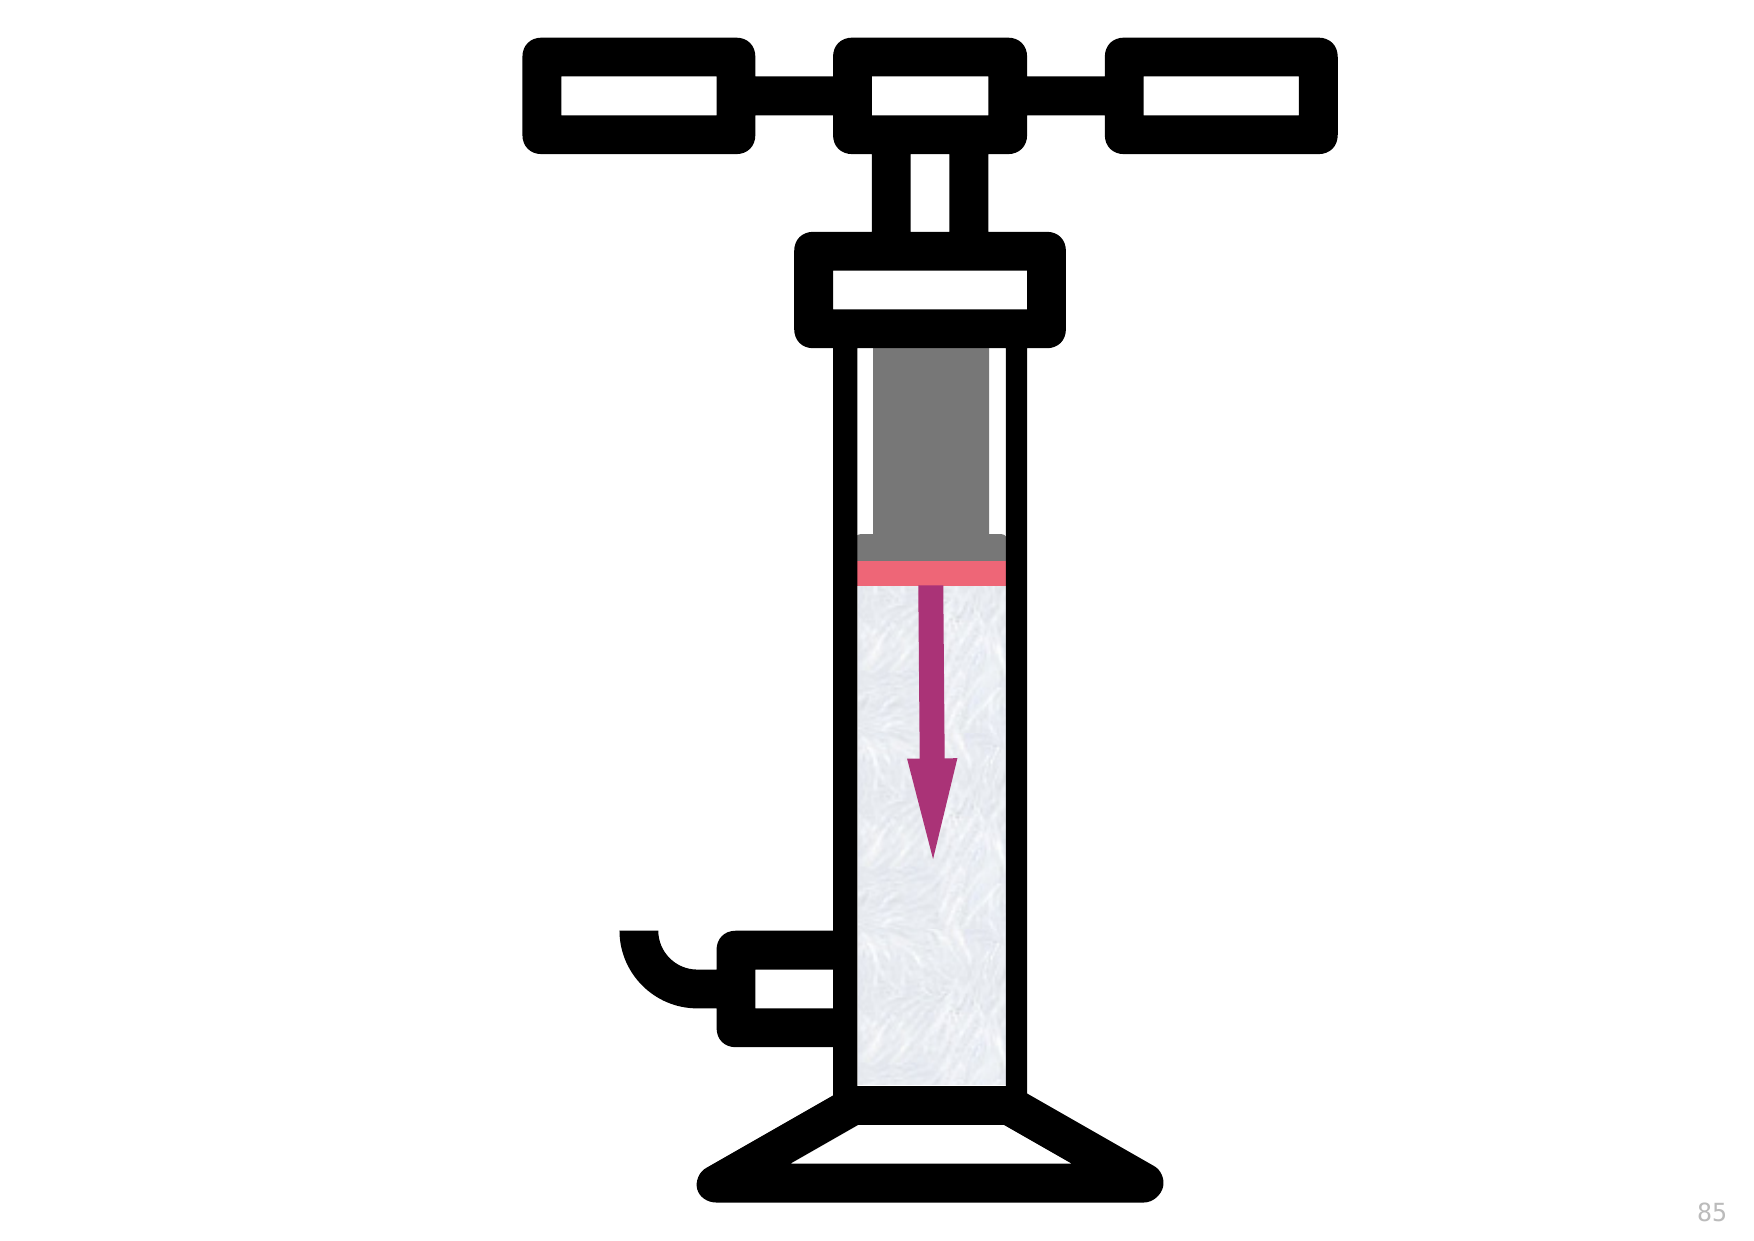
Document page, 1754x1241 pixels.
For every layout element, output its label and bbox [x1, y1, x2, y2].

picture [521, 36, 1339, 1204]
